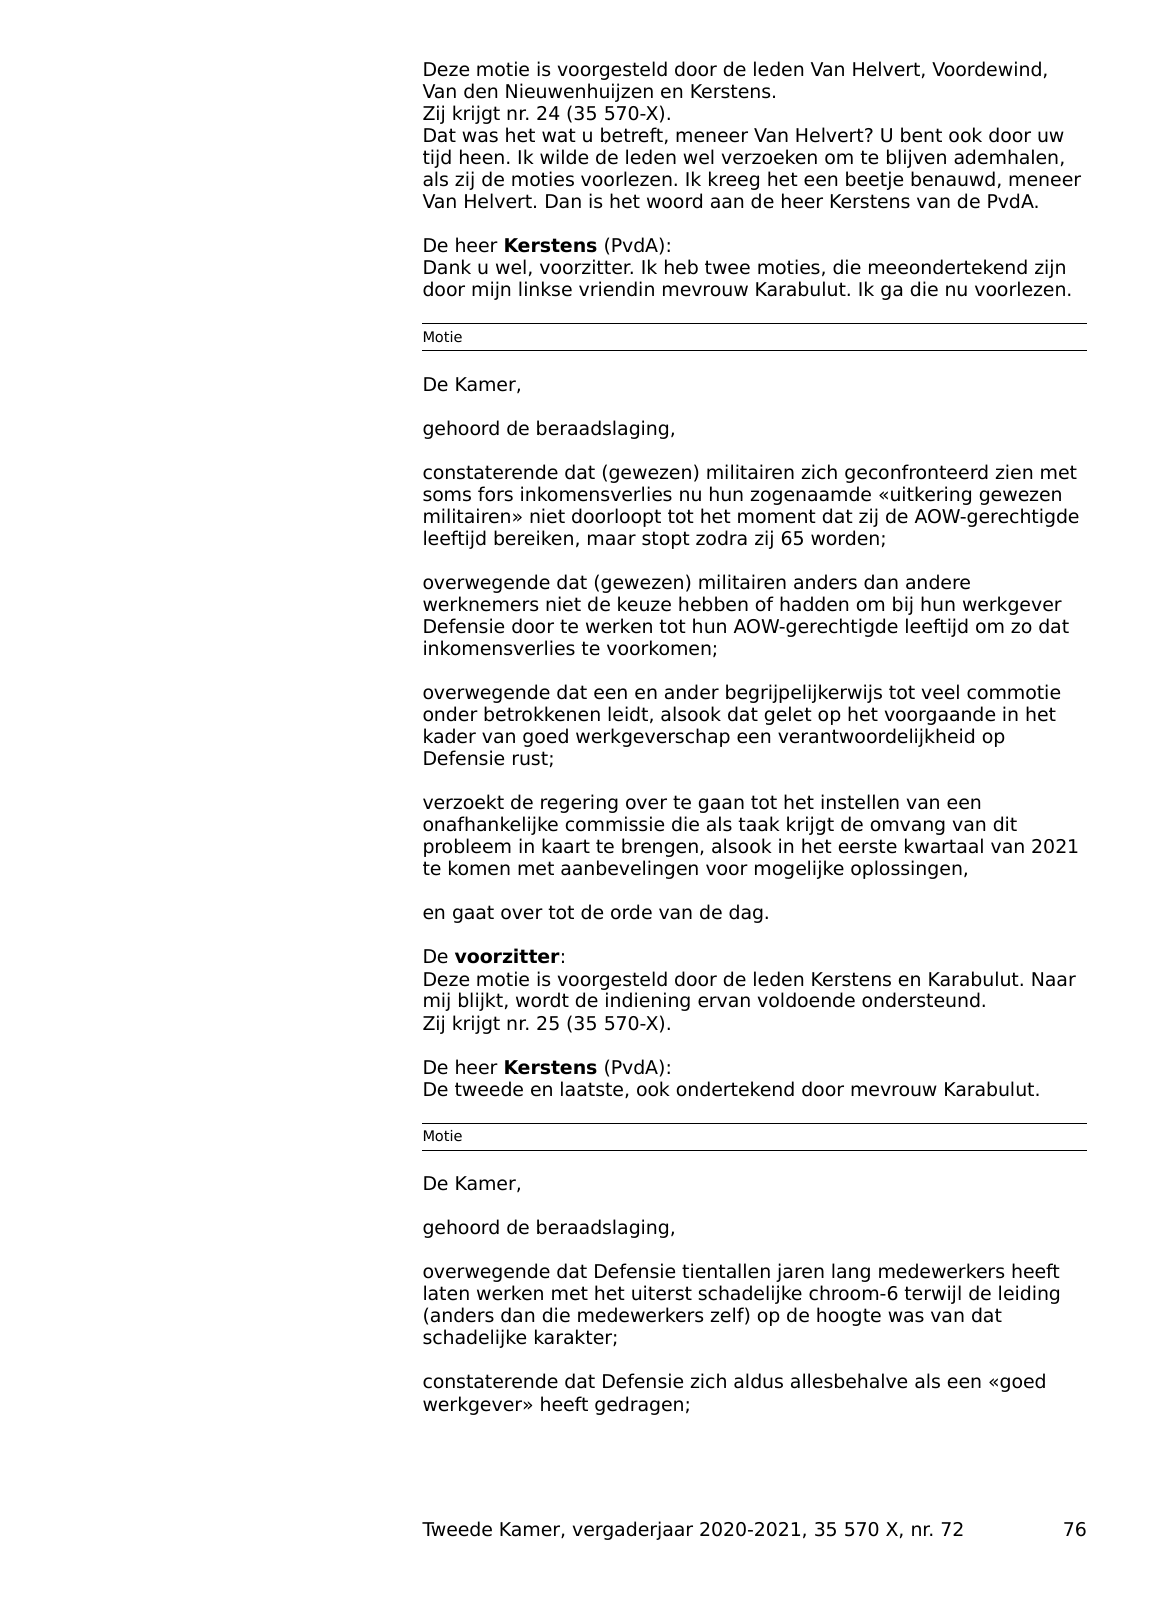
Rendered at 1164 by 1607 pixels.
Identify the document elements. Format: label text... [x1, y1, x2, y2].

text Dat was het wat u betreft, meneer Van Helvert? U bent ook door uw tijd heen. Ik wilde de leden wel verzoeken om te blijven ademhalen, als zij de moties voorlezen. Ik kreeg het een beetje benauwd, meneer Van Helvert. Dan is het woord aan de heer Kerstens van de PvdA. [422, 125, 1087, 213]
text gehoord de beraadslaging, [422, 418, 1087, 440]
text overwegende dat een en ander begrijpelijkerwijs tot veel commotie onder betrokkenen leidt, alsook dat gelet op het voorgaande in het kader van goed werkgeverschap een verantwoordelijkheid op Defensie rust; [422, 682, 1087, 770]
text Dank u wel, voorzitter. Ik heb twee moties, die meeondertekend zijn door mijn linkse vriendin mevrouw Karabulut. Ik ga die nu voorlezen. [422, 257, 1087, 301]
text overwegende dat Defensie tientallen jaren lang medewerkers heeft laten werken met het uiterst schadelijke chroom-6 terwijl de leiding (anders dan die medewerkers zelf) op de hoogte was van dat schadelijke karakter; [422, 1261, 1087, 1349]
text gehoord de beraadslaging, [422, 1217, 1087, 1239]
text De heer Kerstens (PvdA): [422, 1057, 1087, 1078]
text en gaat over tot de orde van de dag. [422, 902, 1087, 924]
text overwegende dat (gewezen) militairen anders dan andere werknemers niet de keuze hebben of hadden om bij hun werkgever Defensie door te werken tot hun AOW-gerechtigde leeftijd om zo dat inkomensverlies te voorkomen; [422, 572, 1087, 660]
text Zij krijgt nr. 25 (35 570-X). [422, 1012, 1087, 1034]
table_header Motie [422, 1124, 1087, 1150]
text De voorzitter: [422, 946, 1087, 968]
text De Kamer, [422, 373, 1087, 396]
text De heer Kerstens (PvdA): [422, 235, 1087, 257]
text Zij krijgt nr. 24 (35 570-X). [422, 103, 1087, 125]
text constaterende dat Defensie zich aldus allesbehalve als een «goed werkgever» heeft gedragen; [422, 1371, 1087, 1415]
text De Kamer, [422, 1173, 1087, 1195]
text Deze motie is voorgesteld door de leden Van Helvert, Voordewind, Van den Nieuwenhuijzen en Kerstens. [422, 59, 1087, 103]
text De tweede en laatste, ook ondertekend door mevrouw Karabulut. [422, 1078, 1087, 1101]
table_header Motie [422, 324, 1087, 350]
text Deze motie is voorgesteld door de leden Kerstens en Karabulut. Naar mij blijkt, wordt de indiening ervan voldoende ondersteund. [422, 968, 1087, 1012]
text verzoekt de regering over te gaan tot het instellen van een onafhankelijke commissie die als taak krijgt de omvang van dit probleem in kaart te brengen, alsook in het eerste kwartaal van 2021 te komen met aanbevelingen voor mogelijke oplossingen, [422, 792, 1087, 880]
text constaterende dat (gewezen) militairen zich geconfronteerd zien met soms fors inkomensverlies nu hun zogenaamde «uitkering gewezen militairen» niet doorloopt tot het moment dat zij de AOW-gerechtigde leeftijd bereiken, maar stopt zodra zij 65 worden; [422, 462, 1087, 550]
